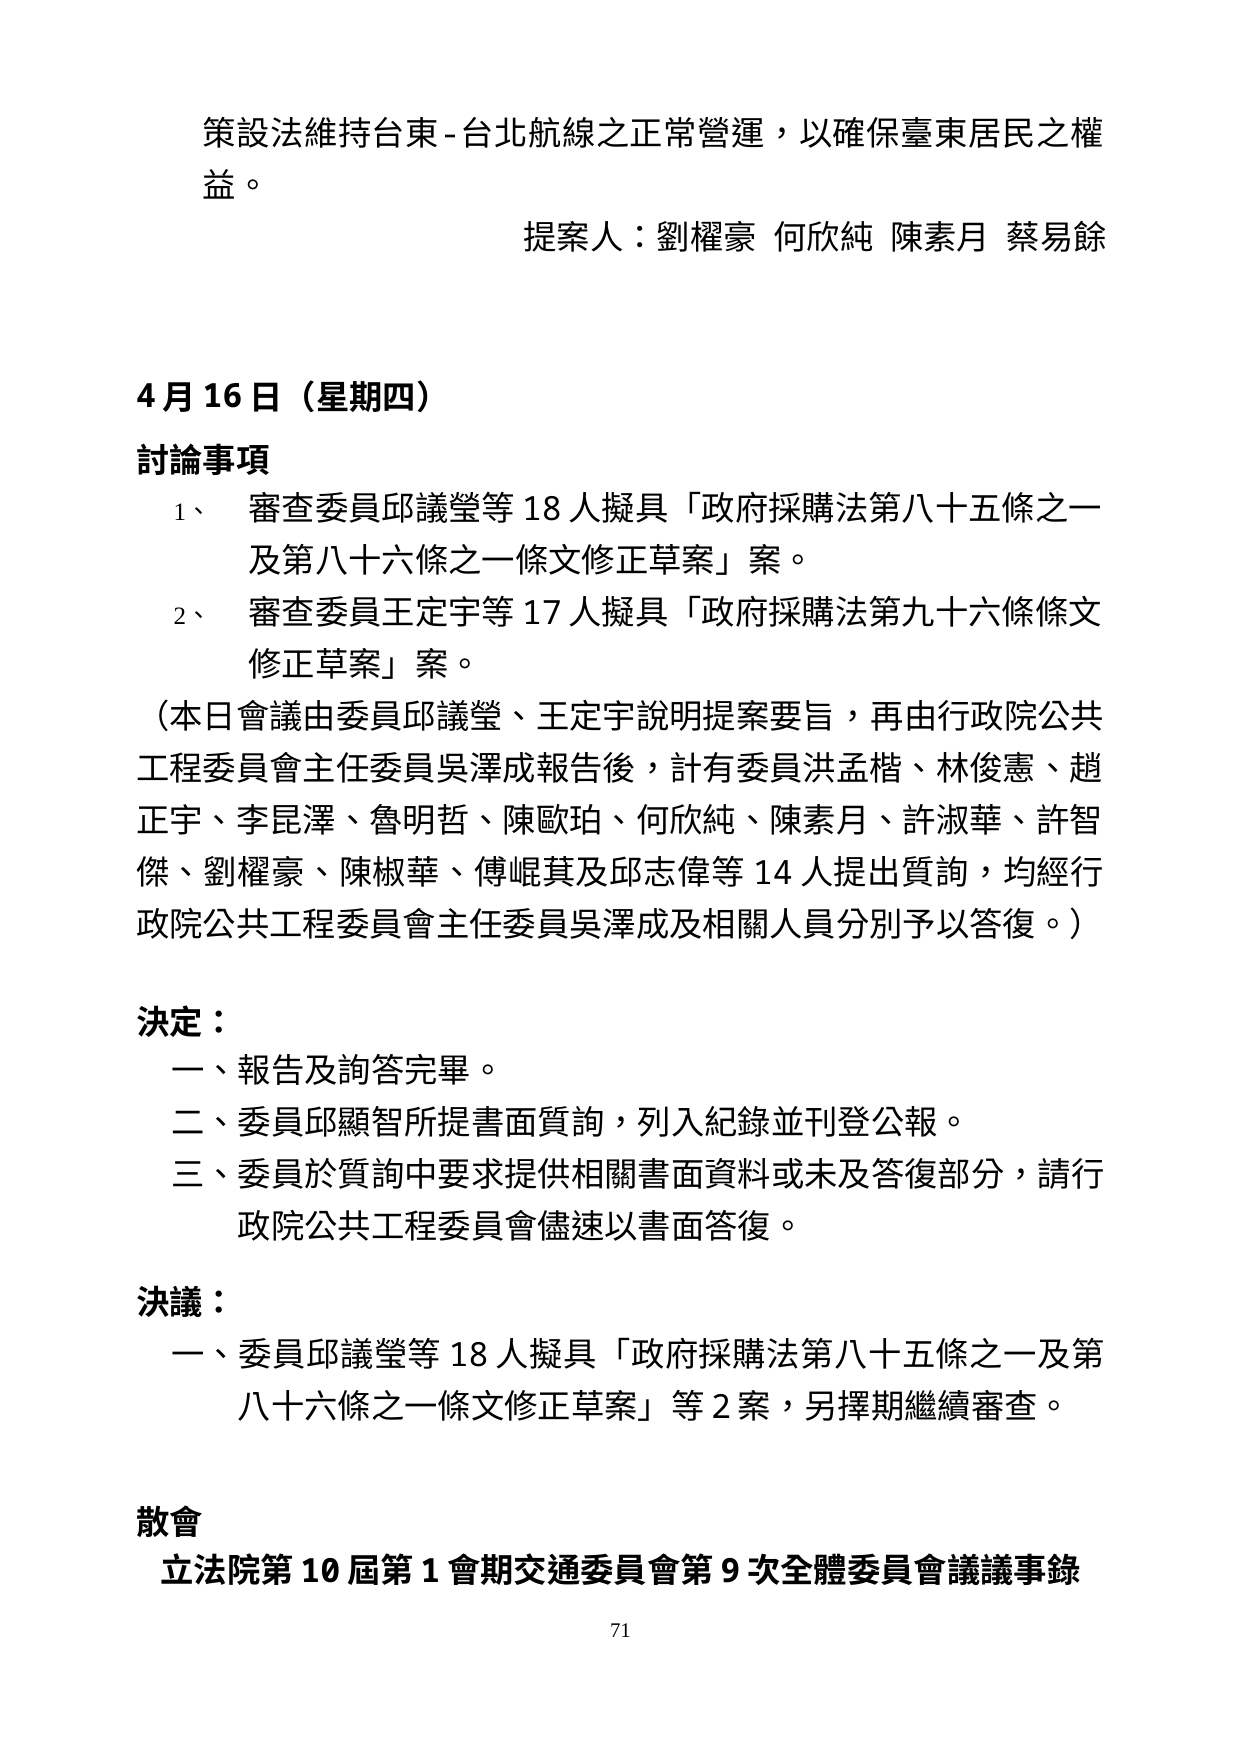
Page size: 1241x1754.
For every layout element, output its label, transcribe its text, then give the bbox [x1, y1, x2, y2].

list 審查委員王定宇等17人擬具「政府採購法第九十六條條文修正草案」案。 [173, 582, 1104, 687]
text 決議： [136, 1273, 1104, 1325]
text （本日會議由委員邱議瑩、王定宇說明提案要旨，再由行政院公共工程委員會主任委員吳澤成報告後，計有委員洪孟楷、林俊憲、趙正宇、李昆澤、魯明哲、陳歐珀、何欣純、陳素月、許淑華、許智傑、劉櫂豪、陳椒華、傅崐萁及邱志偉等14人提出質詢，均經行政院公共工程委員會主任委員吳澤成及相關人員分別予以答復。） [136, 687, 1104, 947]
text 決定： [136, 978, 1104, 1041]
text 討論事項 [136, 416, 1104, 478]
text 提案人：劉櫂豪 何欣純 陳素月 蔡易餘 [523, 207, 1117, 259]
list 審查委員邱議瑩等18人擬具「政府採購法第八十五條之一及第八十六條之一條文修正草案」案。 [173, 478, 1104, 582]
text 策設法維持台東-台北航線之正常營運，以確保臺東居民之權益。 [136, 103, 1104, 207]
text 4月16日（星期四） [136, 353, 1104, 416]
text 三、委員於質詢中要求提供相關書面資料或未及答復部分，請行政院公共工程委員會儘速以書面答復。 [171, 1145, 1104, 1249]
text 一、委員邱議瑩等18人擬具「政府採購法第八十五條之一及第八十六條之一條文修正草案」等2案，另擇期繼續審查。 [171, 1325, 1104, 1429]
text 立法院第10屆第1會期交通委員會第9次全體委員會議議事錄 [136, 1541, 1104, 1593]
text 一、報告及詢答完畢。 [171, 1041, 1104, 1093]
text 散會 [136, 1478, 1104, 1541]
text 二、委員邱顯智所提書面質詢，列入紀錄並刊登公報。 [171, 1093, 1104, 1145]
